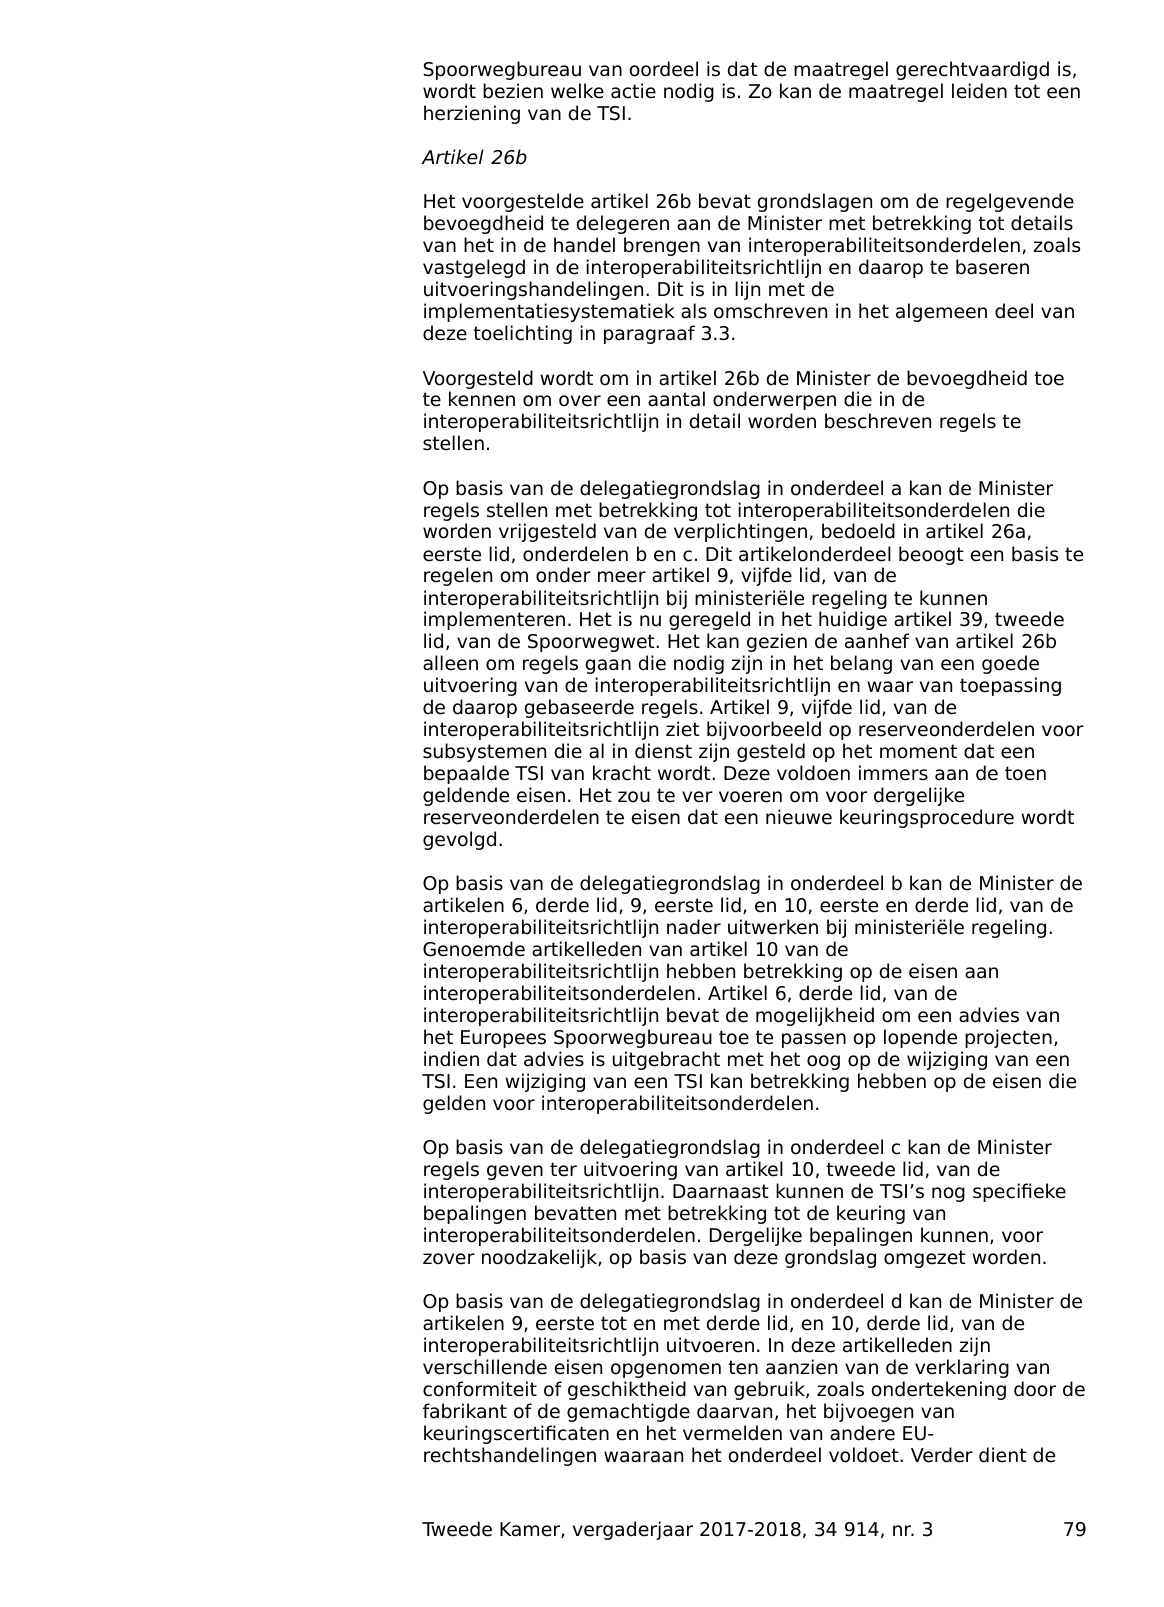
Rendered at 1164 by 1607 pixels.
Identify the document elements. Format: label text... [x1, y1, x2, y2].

text Voorgesteld wordt om in artikel 26b de Minister de bevoegdheid toe te kennen om over een aantal onderwerpen die in de interoperabiliteitsrichtlijn in detail worden beschreven regels te stellen. [422, 367, 1087, 455]
text Op basis van de delegatiegrondslag in onderdeel d kan de Minister de artikelen 9, eerste tot en met derde lid, en 10, derde lid, van de interoperabiliteitsrichtlijn uitvoeren. In deze artikelleden zijn verschillende eisen opgenomen ten aanzien van de verklaring van conformiteit of geschiktheid van gebruik, zoals ondertekening door de fabrikant of de gemachtigde daarvan, het bijvoegen van keuringscertificaten en het vermelden van andere EU-rechtshandelingen waaraan het onderdeel voldoet. Verder dient de [422, 1291, 1087, 1467]
text Op basis van de delegatiegrondslag in onderdeel a kan de Minister regels stellen met betrekking tot interoperabiliteitsonderdelen die worden vrijgesteld van de verplichtingen, bedoeld in artikel 26a, eerste lid, onderdelen b en c. Dit artikelonderdeel beoogt een basis te regelen om onder meer artikel 9, vijfde lid, van de interoperabiliteitsrichtlijn bij ministeriële regeling te kunnen implementeren. Het is nu geregeld in het huidige artikel 39, tweede lid, van de Spoorwegwet. Het kan gezien de aanhef van artikel 26b alleen om regels gaan die nodig zijn in het belang van een goede uitvoering van de interoperabiliteitsrichtlijn en waar van toepassing de daarop gebaseerde regels. Artikel 9, vijfde lid, van de interoperabiliteitsrichtlijn ziet bijvoorbeeld op reserveonderdelen voor subsystemen die al in dienst zijn gesteld op het moment dat een bepaalde TSI van kracht wordt. Deze voldoen immers aan de toen geldende eisen. Het zou te ver voeren om voor dergelijke reserveonderdelen te eisen dat een nieuwe keuringsprocedure wordt gevolgd. [422, 477, 1087, 851]
text Op basis van de delegatiegrondslag in onderdeel b kan de Minister de artikelen 6, derde lid, 9, eerste lid, en 10, eerste en derde lid, van de interoperabiliteitsrichtlijn nader uitwerken bij ministeriële regeling. Genoemde artikelleden van artikel 10 van de interoperabiliteitsrichtlijn hebben betrekking op de eisen aan interoperabiliteitsonderdelen. Artikel 6, derde lid, van de interoperabiliteitsrichtlijn bevat de mogelijkheid om een advies van het Europees Spoorwegbureau toe te passen op lopende projecten, indien dat advies is uitgebracht met het oog op de wijziging van een TSI. Een wijziging van een TSI kan betrekking hebben op de eisen die gelden voor interoperabiliteitsonderdelen. [422, 873, 1087, 1115]
text Het voorgestelde artikel 26b bevat grondslagen om de regelgevende bevoegdheid te delegeren aan de Minister met betrekking tot details van het in de handel brengen van interoperabiliteitsonderdelen, zoals vastgelegd in de interoperabiliteitsrichtlijn en daarop te baseren uitvoeringshandelingen. Dit is in lijn met de implementatiesystematiek als omschreven in het algemeen deel van deze toelichting in paragraaf 3.3. [422, 191, 1087, 345]
subtitle Artikel 26b [422, 147, 1087, 169]
text Spoorwegbureau van oordeel is dat de maatregel gerechtvaardigd is, wordt bezien welke actie nodig is. Zo kan de maatregel leiden tot een herziening van de TSI. [422, 59, 1087, 125]
text Op basis van de delegatiegrondslag in onderdeel c kan de Minister regels geven ter uitvoering van artikel 10, tweede lid, van de interoperabiliteitsrichtlijn. Daarnaast kunnen de TSI’s nog specifieke bepalingen bevatten met betrekking tot de keuring van interoperabiliteitsonderdelen. Dergelijke bepalingen kunnen, voor zover noodzakelijk, op basis van deze grondslag omgezet worden. [422, 1137, 1087, 1269]
